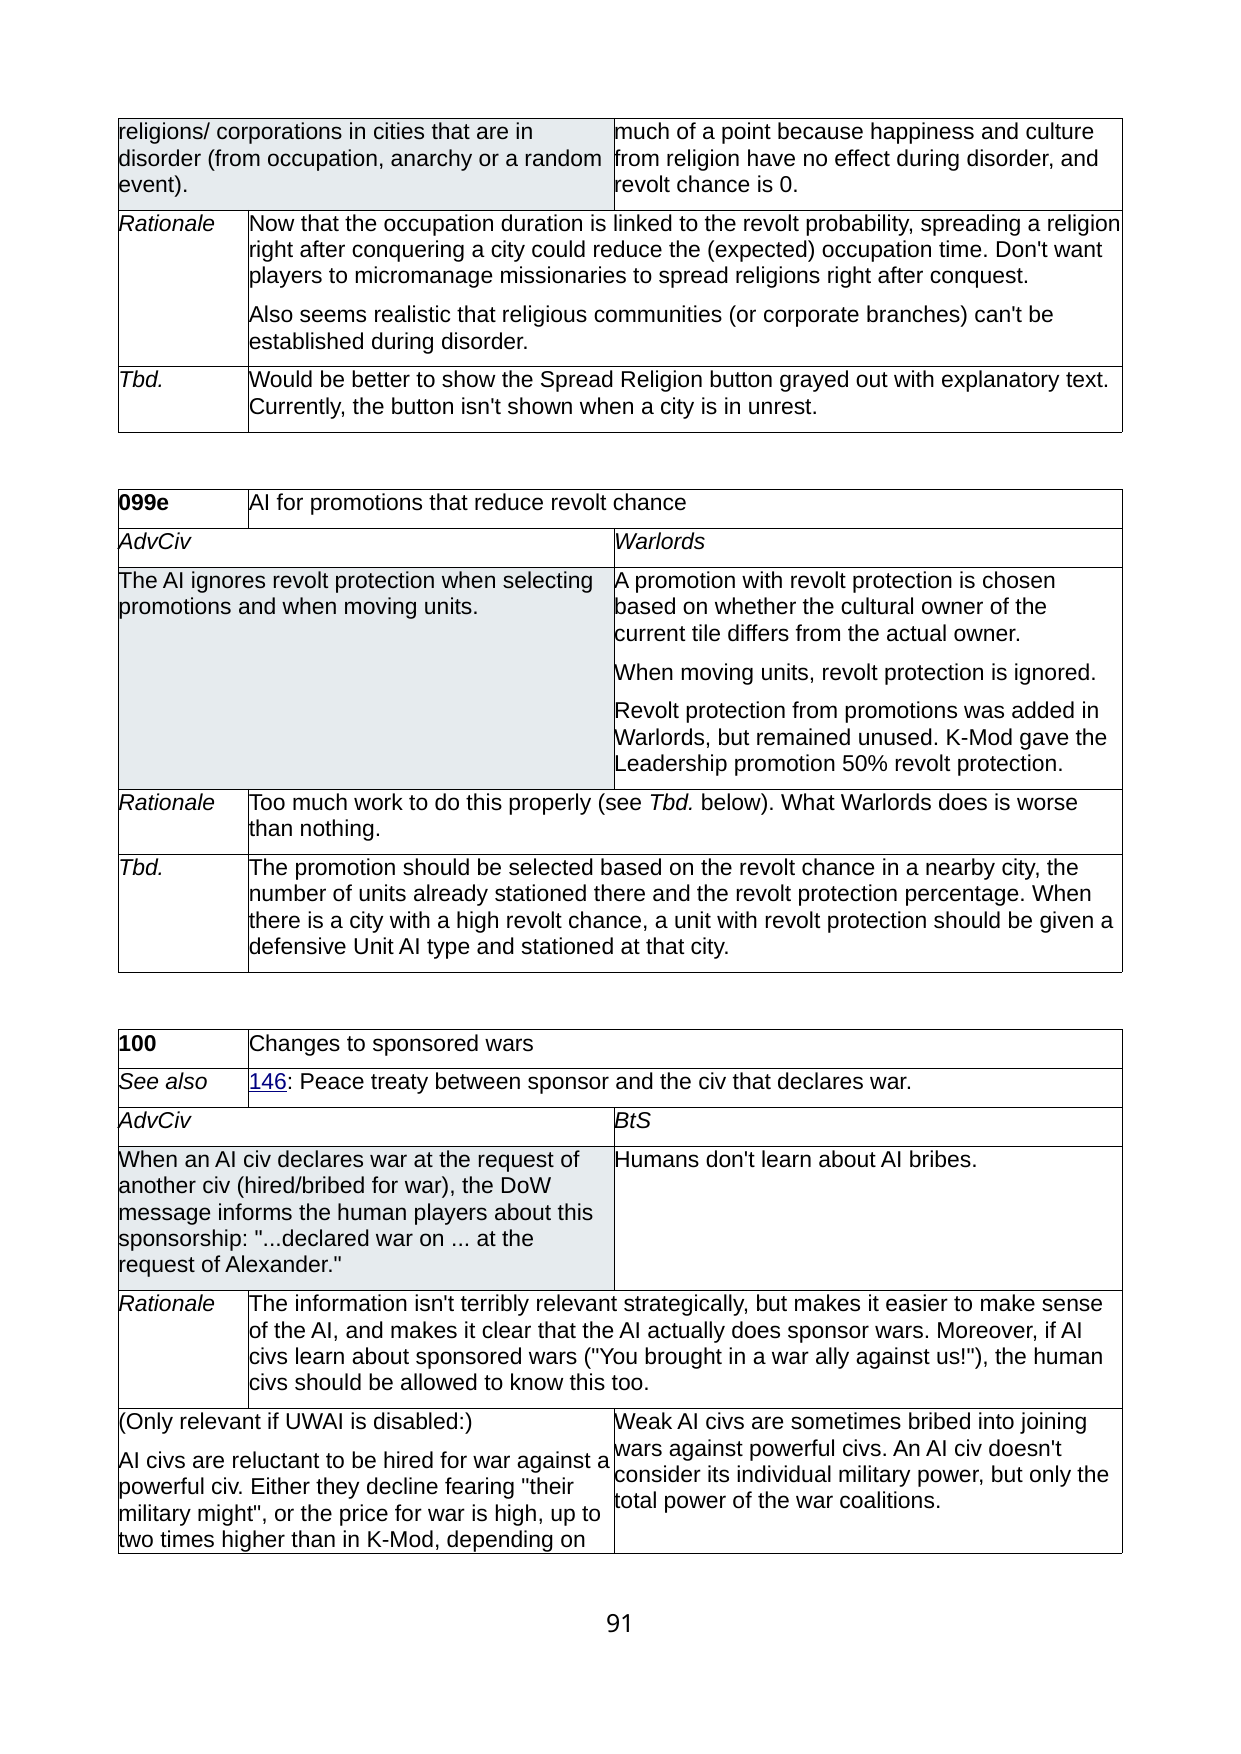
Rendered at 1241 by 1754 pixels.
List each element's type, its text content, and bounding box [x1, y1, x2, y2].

table_cell The promotion should be selected based on the revolt chance in a nearby city, the number of units already stationed there and the revolt protection percentage. When there is a city with a high revolt chance, a unit with revolt protection should be given a defensive Unit AI type and stationed at that city. [249, 855, 1122, 972]
table_cell Tbd. [119, 367, 248, 432]
table_cell Would be better to show the Spread Religion button grayed out with explanatory text. Currently, the button isn't shown when a city is in unrest. [249, 367, 1122, 432]
table_cell Warlords [615, 529, 1122, 567]
table_cell The information isn't terribly relevant strategically, but makes it easier to make sense of the AI, and makes it clear that the AI actually does sponsor wars. Moreover, if AI civs learn about sponsored wars ("You brought in a war ally against us!"), the human civs should be allowed to know this too. [249, 1291, 1122, 1408]
table_cell much of a point because happiness and culture from religion have no effect during disorder, and revolt chance is 0. [615, 119, 1122, 210]
table_header Changes to sponsored wars [249, 1030, 1122, 1068]
table_cell Too much work to do this properly (see Tbd. below). What Warlords does is worse than nothing. [249, 790, 1122, 854]
table_cell Now that the occupation duration is linked to the revolt probability, spreading a religion right after conquering a city could reduce the (expected) occupation time. Don't want players to micromanage missionaries to spread religions right after conquest. Also seems realistic that religious communities (or corporate branches) can't be established during disorder. [249, 211, 1122, 366]
table_cell A promotion with revolt protection is chosen based on whether the cultural owner of the current tile differs from the actual owner. When moving units, revolt protection is ignored. Revolt protection from promotions was added in Warlords, but remained unused. K-Mod gave the Leadership promotion 50% revolt protection. [615, 568, 1122, 789]
table_cell The AI ignores revolt protection when selecting promotions and when moving units. [119, 568, 614, 789]
table_cell BtS [615, 1108, 1122, 1146]
table_cell Rationale [119, 1291, 248, 1408]
table_cell Rationale [119, 211, 248, 366]
table_cell (Only relevant if UWAI is disabled:) AI civs are reluctant to be hired for war against a powerful civ. Either they decline fearing "their military might", or the price for war is high, up to two times higher than in K-Mod, depending on [119, 1409, 614, 1552]
table_cell Humans don't learn about AI bribes. [615, 1147, 1122, 1290]
table_cell AdvCiv [119, 1108, 614, 1146]
table_cell Weak AI civs are sometimes bribed into joining wars against powerful civs. An AI civ doesn't consider its individual military power, but only the total power of the war coalitions. [615, 1409, 1122, 1552]
table_cell 146: Peace treaty between sponsor and the civ that declares war. [249, 1069, 1122, 1107]
table_cell Tbd. [119, 855, 248, 972]
table_cell See also [119, 1069, 248, 1107]
table_header 099e [119, 490, 248, 528]
table_cell religions/ corporations in cities that are in disorder (from occupation, anarchy or a random event). [119, 119, 614, 210]
table_cell When an AI civ declares war at the request of another civ (hired/bribed for war), the DoW message informs the human players about this sponsorship: "...declared war on ... at the request of Alexander." [119, 1147, 614, 1290]
table_cell AdvCiv [119, 529, 614, 567]
table_header 100 [119, 1030, 248, 1068]
table_cell Rationale [119, 790, 248, 854]
table_header AI for promotions that reduce revolt chance [249, 490, 1122, 528]
